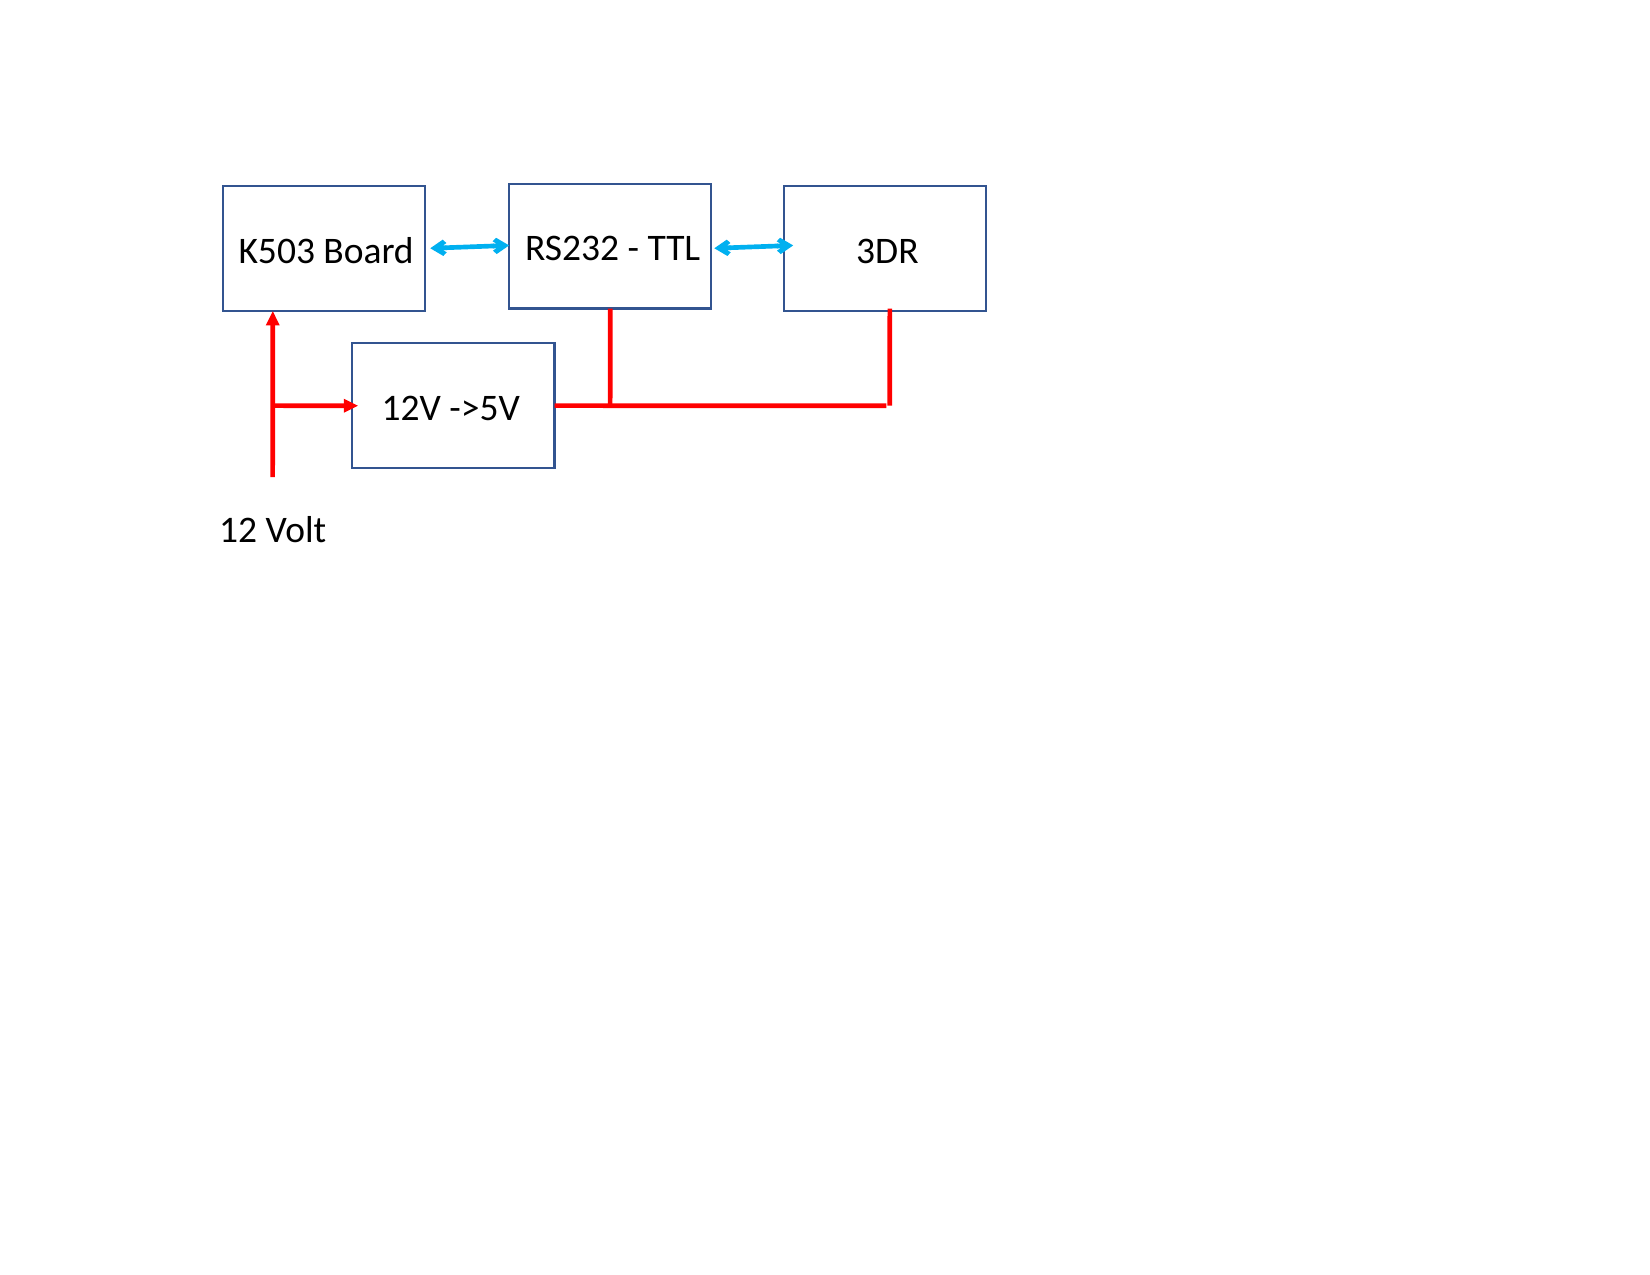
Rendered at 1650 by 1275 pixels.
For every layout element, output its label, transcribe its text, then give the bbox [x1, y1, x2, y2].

text_box 12 Volt [204, 498, 342, 558]
text_box 3DR [841, 218, 934, 279]
text_box RS232 - TTL [510, 215, 716, 276]
text_box K503 Board [223, 218, 430, 279]
text_box 12V ->5V [366, 375, 535, 436]
